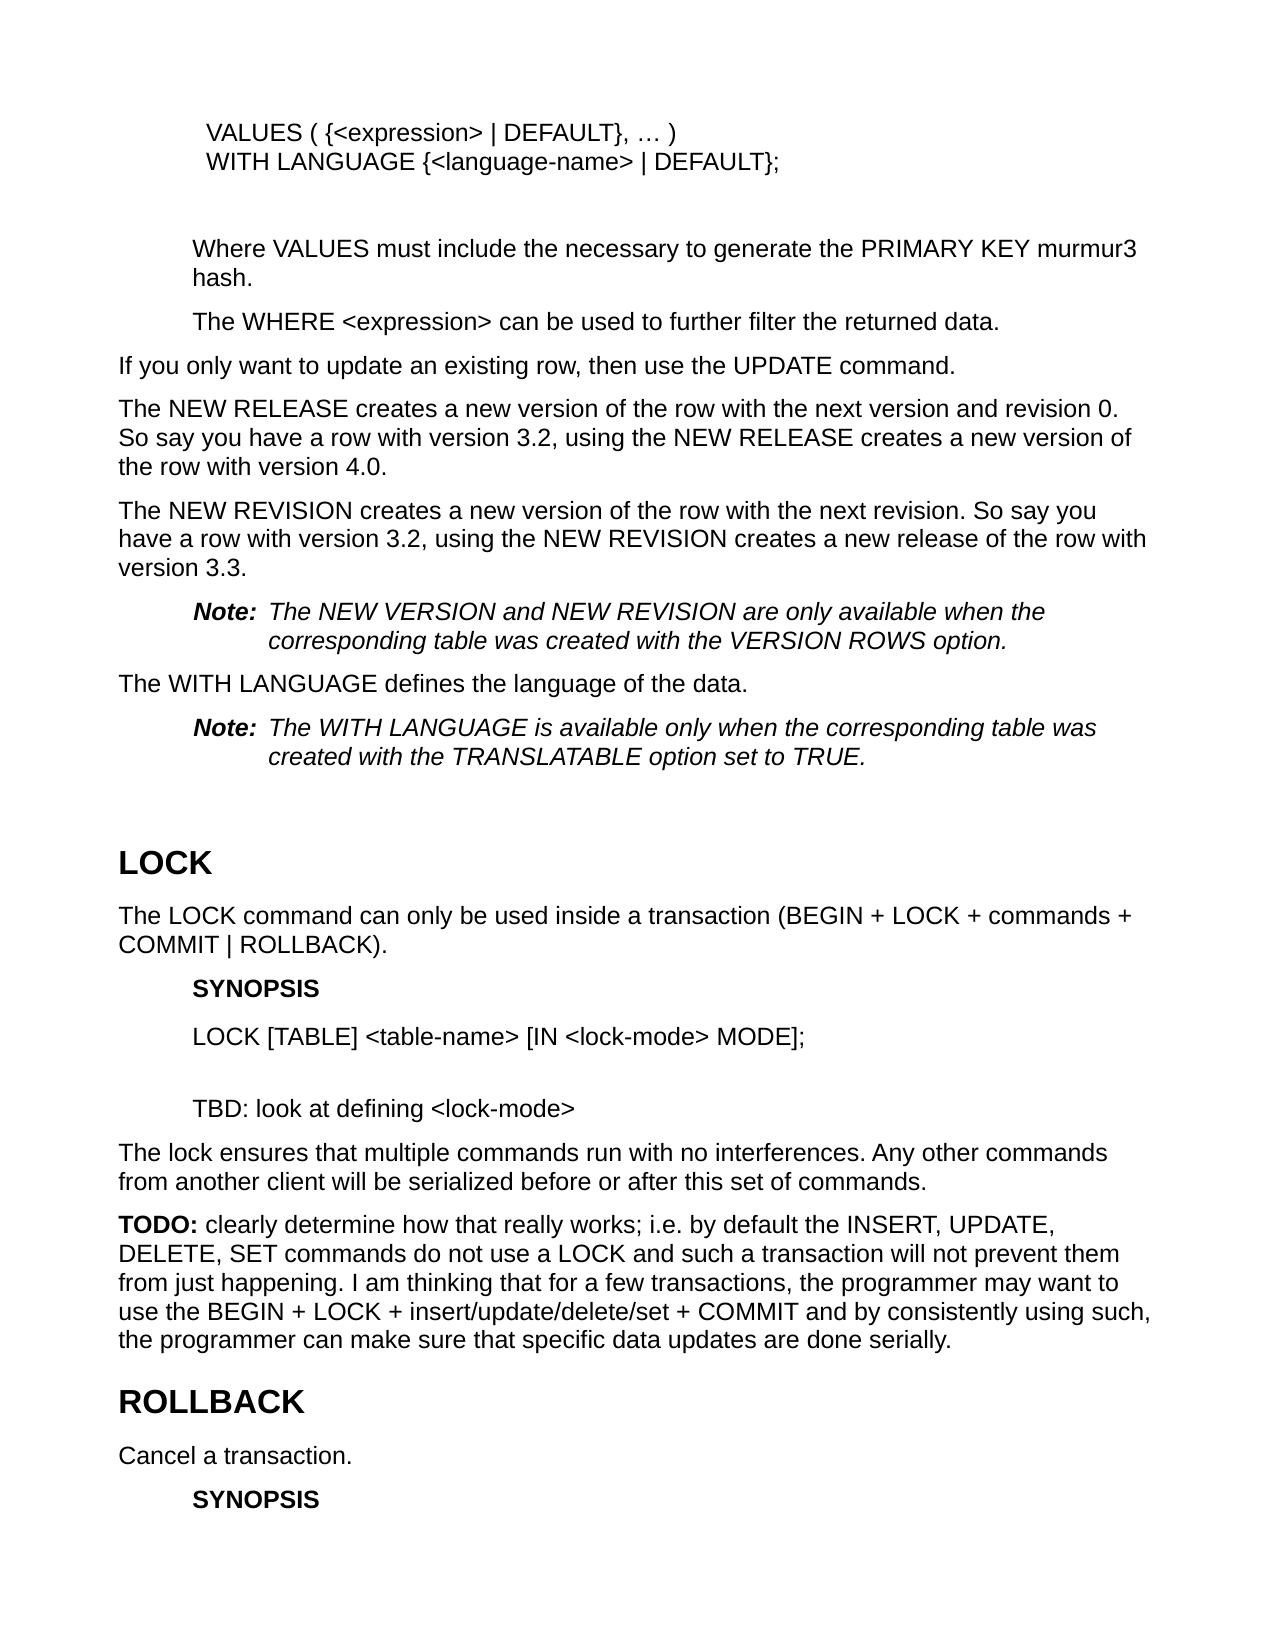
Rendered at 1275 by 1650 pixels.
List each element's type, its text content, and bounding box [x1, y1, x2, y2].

text The lock ensures that multiple commands run with no interferences. Any other commands from another client will be serialized before or after this set of commands. [118, 1138, 1157, 1195]
text The NEW RELEASE creates a new version of the row with the next version and revision 0. So say you have a row with version 3.2, using the NEW RELEASE creates a new version of the row with version 4.0. [118, 394, 1157, 481]
text TBD: look at defining <lock-mode> [192, 1094, 1157, 1123]
subtitle ROLLBACK [118, 1382, 1157, 1421]
text VALUES ( {<expression> | DEFAULT}, … ) WITH LANGUAGE {<language-name> | DEFAULT}; [192, 118, 1157, 176]
text LOCK [TABLE] <table-name> [IN <lock-mode> MODE]; [192, 1022, 1157, 1079]
text Where VALUES must include the necessary to generate the PRIMARY KEY murmur3 hash. [192, 234, 1157, 292]
subtitle LOCK [118, 843, 1157, 881]
text SYNOPSIS [192, 1485, 1157, 1513]
text The WITH LANGUAGE defines the language of the data. [118, 669, 1157, 698]
text Note: The WITH LANGUAGE is available only when the corresponding table was created with the TRANSLATABLE option set to TRUE. [193, 713, 1157, 771]
text The WHERE <expression> can be used to further filter the returned data. [192, 307, 1157, 336]
text Note: The NEW VERSION and NEW REVISION are only available when the corresponding table was created with the VERSION ROWS option. [193, 597, 1157, 654]
text Cancel a transaction. [118, 1441, 1157, 1470]
text TODO: clearly determine how that really works; i.e. by default the INSERT, UPDATE, DELETE, SET commands do not use a LOCK and such a transaction will not prevent them from just happening. I am thinking that for a few transactions, the programmer may want to use the BEGIN + LOCK + insert/update/delete/set + COMMIT and by consistently using such, the programmer can make sure that specific data updates are done serially. [118, 1210, 1157, 1354]
text SYNOPSIS [192, 974, 1157, 1002]
text The NEW REVISION creates a new version of the row with the next revision. So say you have a row with version 3.2, using the NEW REVISION creates a new release of the row with version 3.3. [118, 496, 1157, 582]
text The LOCK command can only be used inside a transaction (BEGIN + LOCK + commands + COMMIT | ROLLBACK). [118, 901, 1157, 959]
text If you only want to update an existing row, then use the UPDATE command. [118, 351, 1157, 379]
